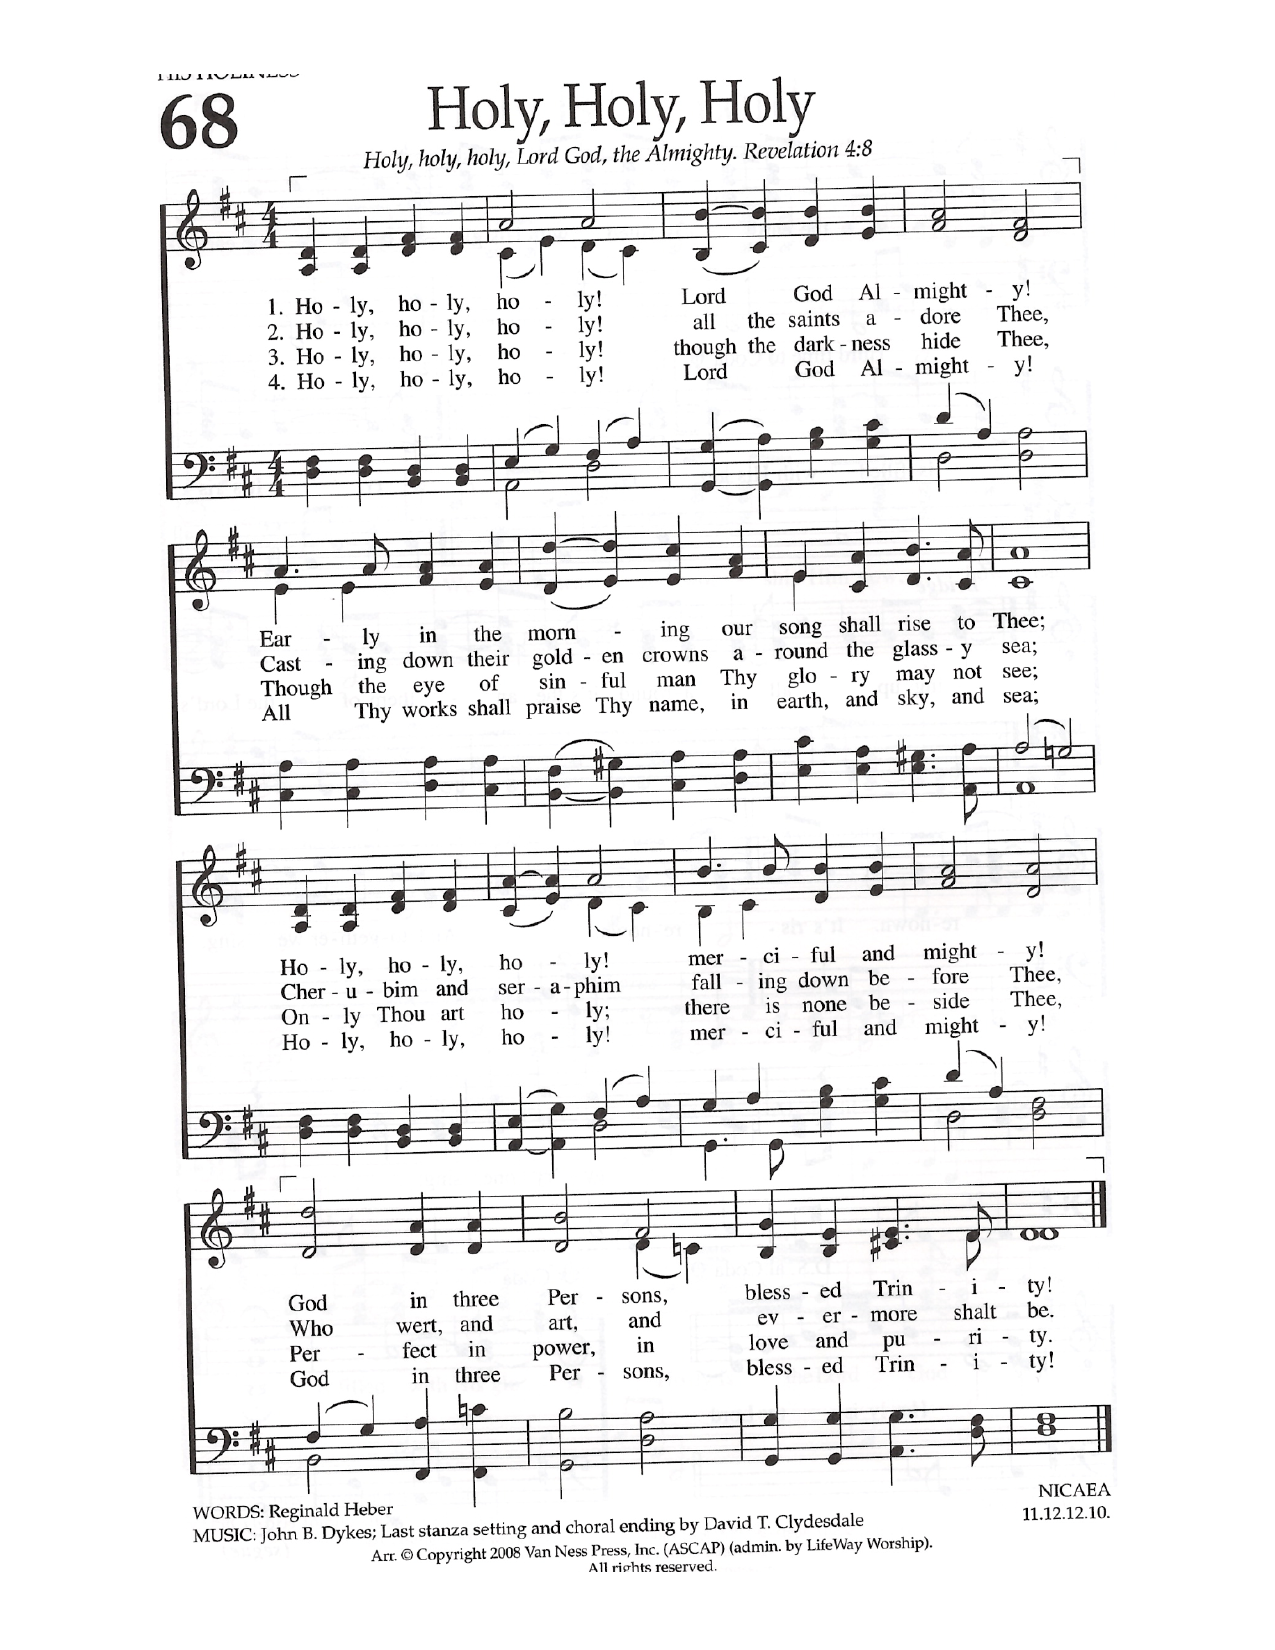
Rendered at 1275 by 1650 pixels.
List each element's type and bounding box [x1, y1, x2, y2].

picture [157, 74, 902, 979]
